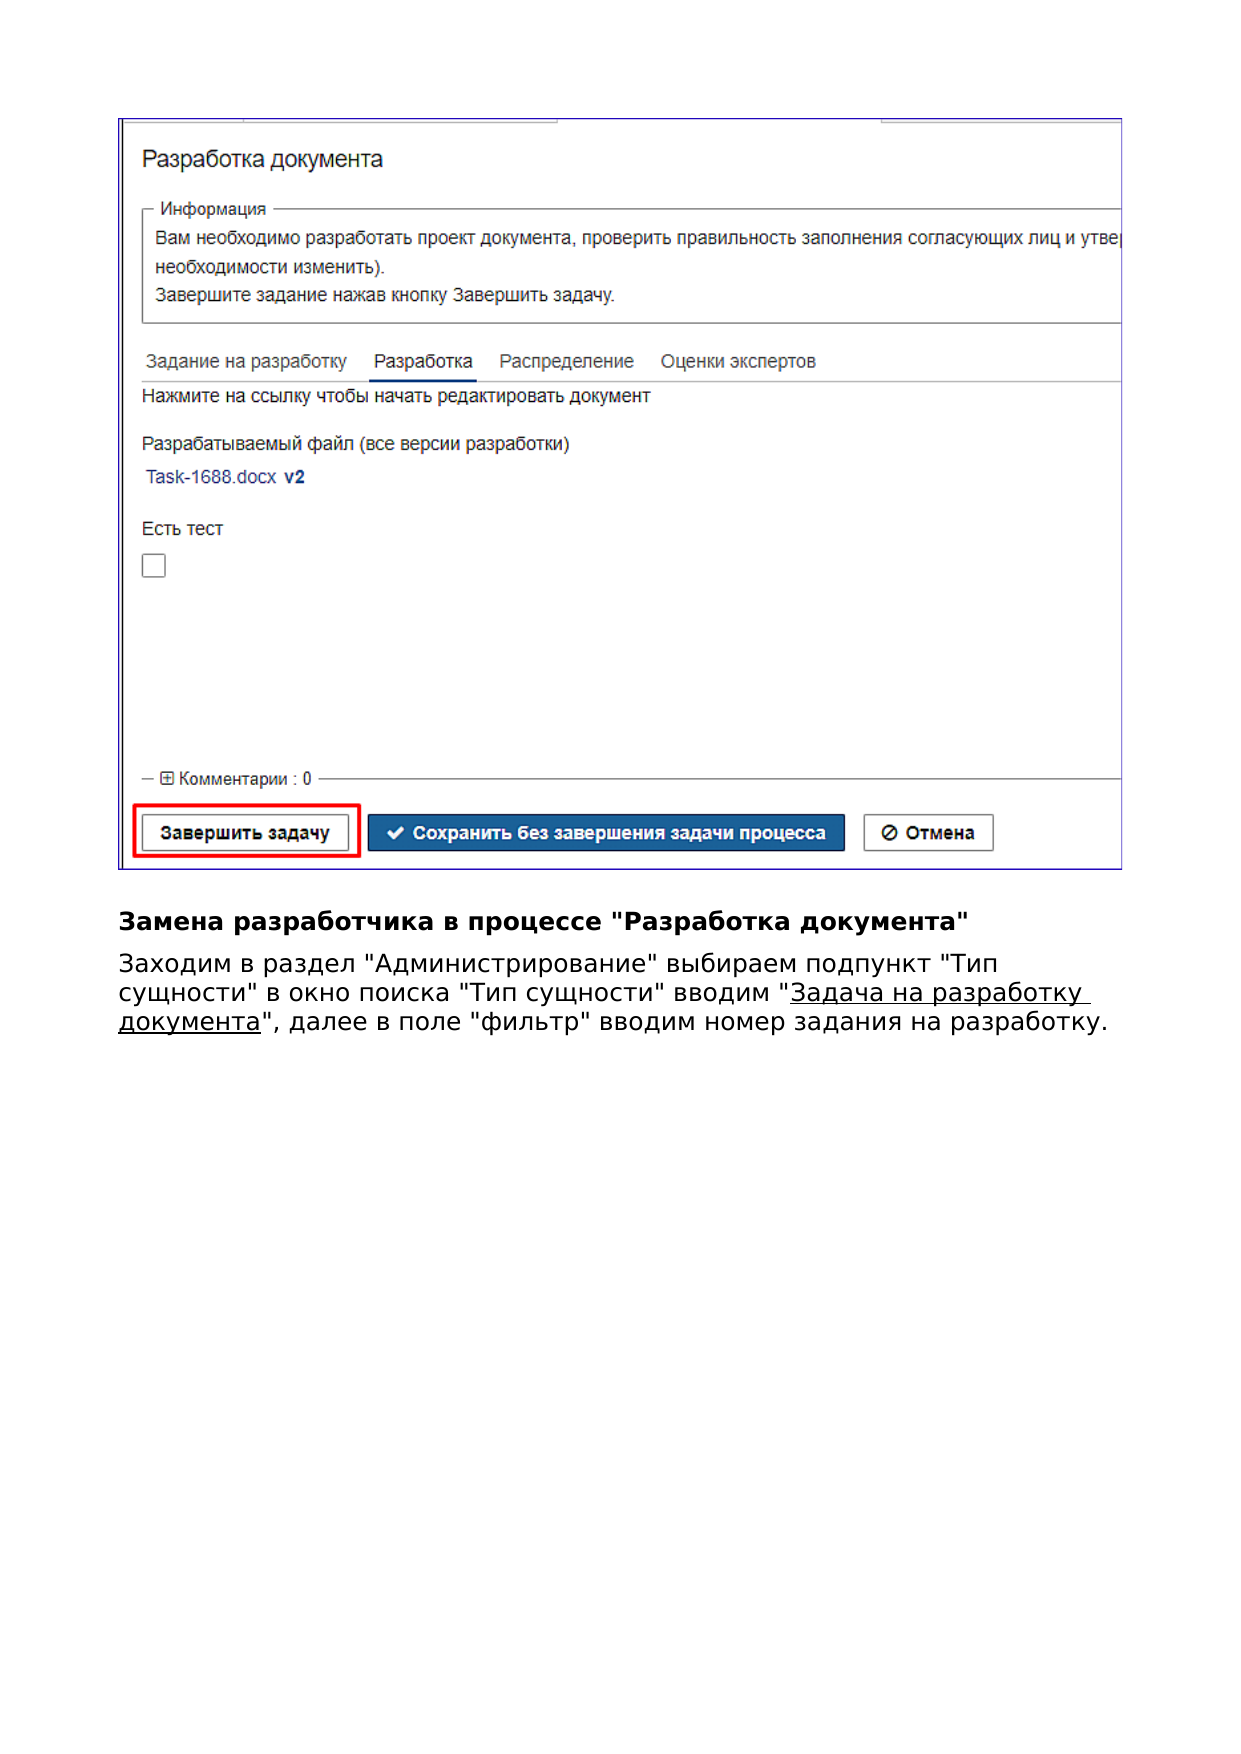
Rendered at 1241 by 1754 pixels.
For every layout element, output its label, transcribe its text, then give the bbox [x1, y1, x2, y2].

text Заходим в раздел "Администрирование" выбираем подпункт "Тип сущности" в окно поиска "Тип сущности" вводим "Задача на разработку документа", далее в поле "фильтр" вводим номер задания на разработку. [118, 949, 1122, 1066]
picture [118, 118, 1123, 870]
subtitle Замена разработчика в процессе "Разработка документа" [118, 907, 1122, 936]
